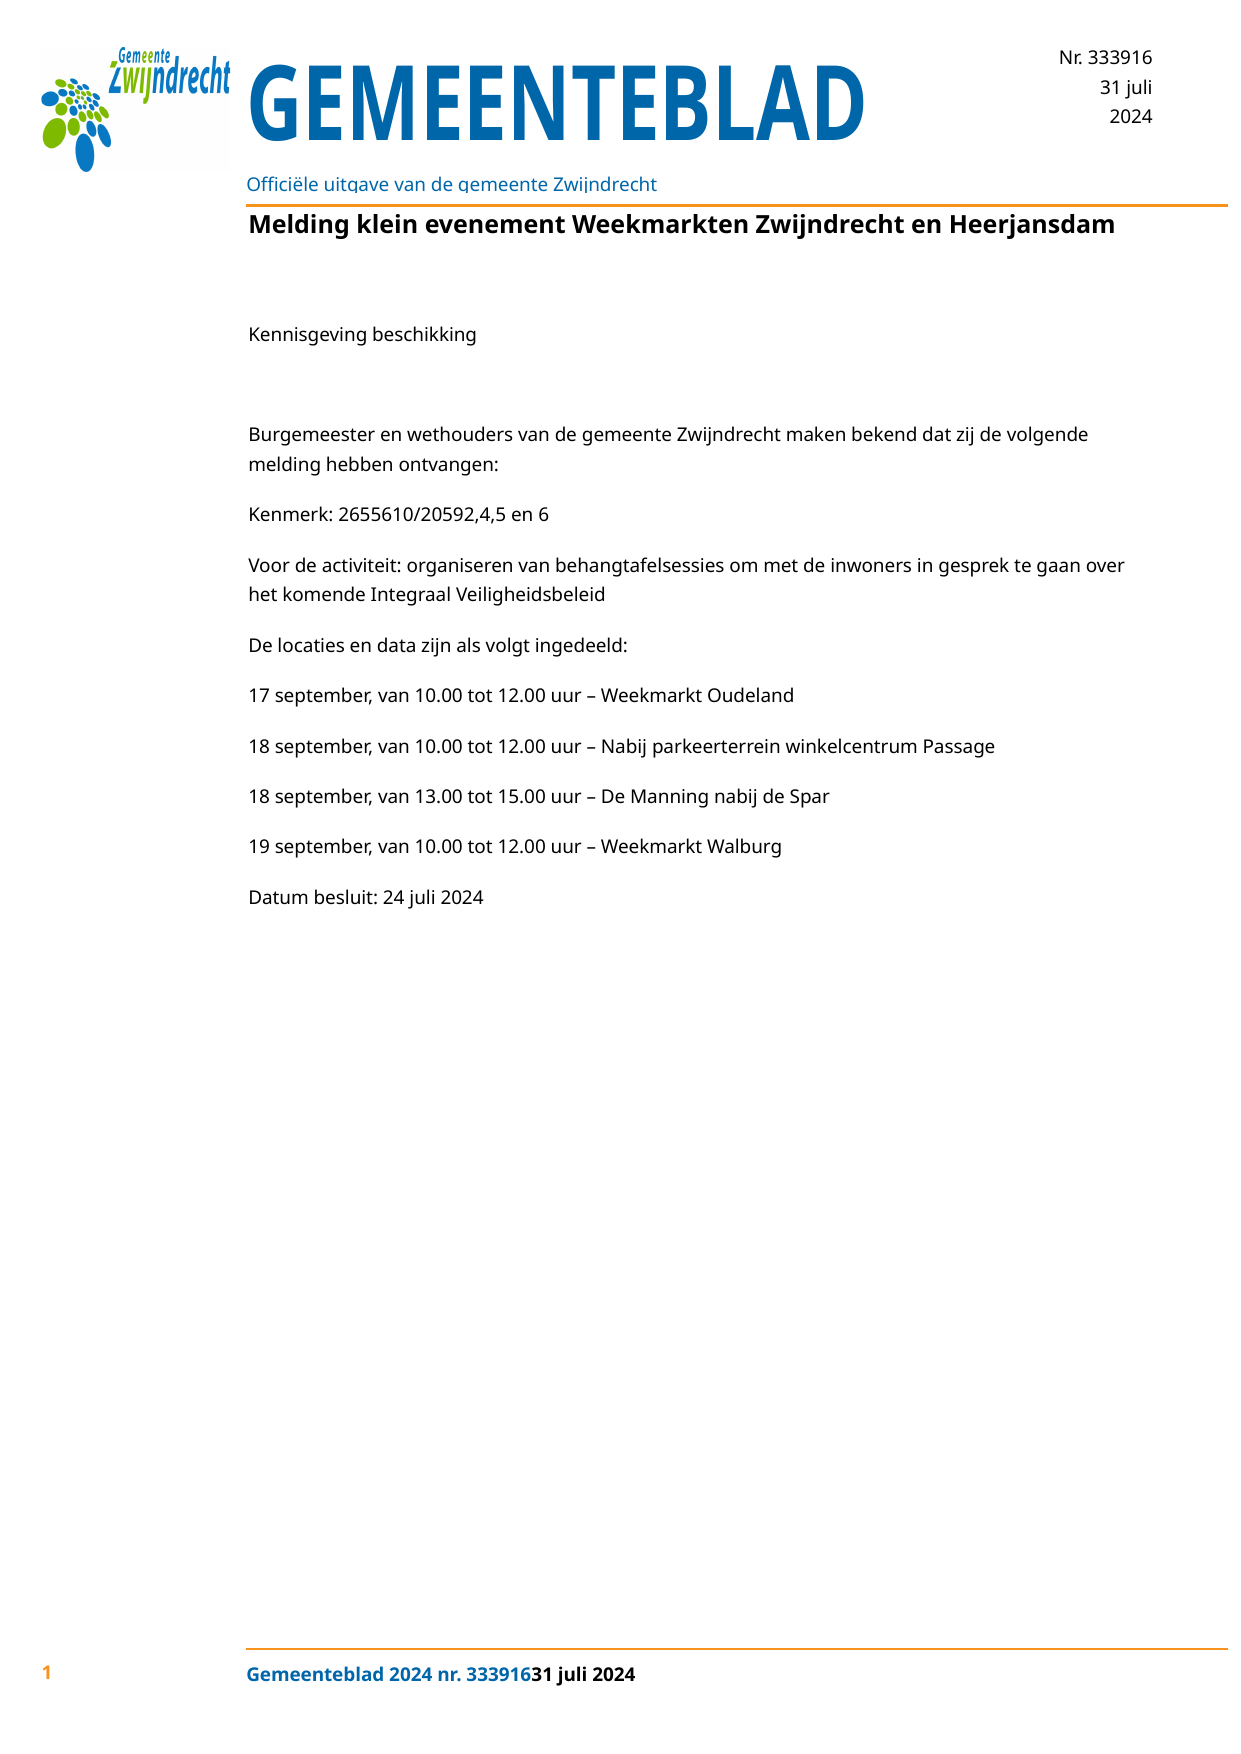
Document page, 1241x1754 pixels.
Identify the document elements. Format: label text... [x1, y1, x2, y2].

text Burgemeester en wethouders van de gemeente Zwijndrecht maken bekend dat zij de volgende melding hebben ontvangen: [248, 422, 1152, 477]
text 19 september, van 10.00 tot 12.00 uur – Weekmarkt Walburg [248, 834, 1152, 859]
text 17 september, van 10.00 tot 12.00 uur – Weekmarkt Oudeland [248, 682, 1152, 708]
text De locaties en data zijn als volgt ingedeeld: [248, 632, 1152, 658]
text Kenmerk: 2655610/20592,4,5 en 6 [248, 502, 1152, 527]
text Datum besluit: 24 juli 2024 [248, 884, 1152, 910]
text Voor de activiteit: organiseren van behangtafelsessies om met de inwoners in gesprek te gaan over het komende Integraal Veiligheidsbeleid [248, 552, 1152, 607]
text 18 september, van 13.00 tot 15.00 uur – De Manning nabij de Spar [248, 783, 1152, 809]
text Melding klein evenement Weekmarkten Zwijndrecht en Heerjansdam [248, 207, 1152, 241]
text Kennisgeving beschikking [248, 321, 1152, 346]
text 18 september, van 10.00 tot 12.00 uur – Nabij parkeerterrein winkelcentrum Passage [248, 733, 1152, 758]
picture [41, 47, 231, 172]
